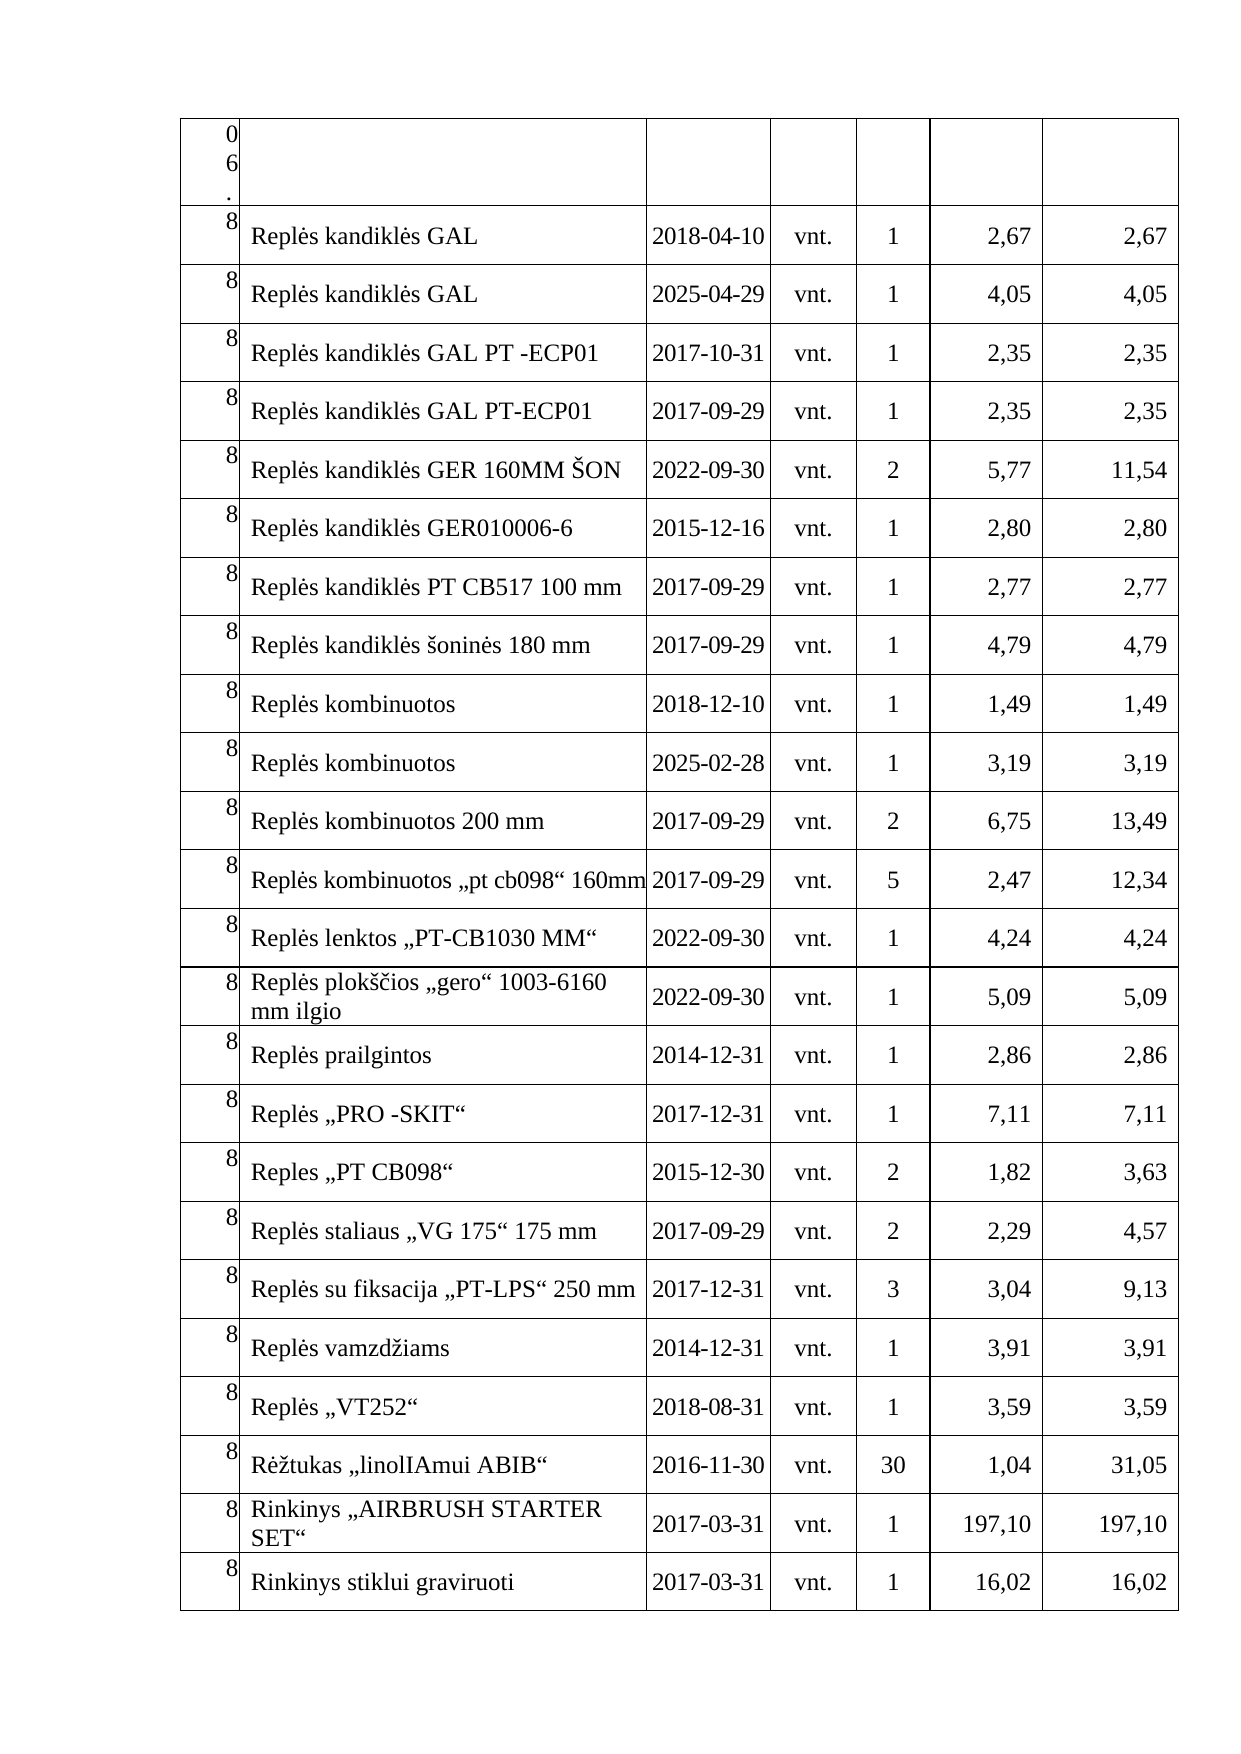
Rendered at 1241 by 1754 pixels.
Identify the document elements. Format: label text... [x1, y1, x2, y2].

table_cell [240, 119, 646, 205]
table_cell 2017-09-29 [647, 382, 770, 439]
table_cell 3,19 [931, 733, 1042, 791]
table_cell 807. [181, 206, 239, 264]
table_cell Replės kombinuotos [240, 733, 646, 791]
table_cell 829. [181, 1494, 239, 1552]
table_cell 2,77 [931, 558, 1042, 615]
table_cell 1 [857, 909, 929, 966]
table_cell 2,29 [931, 1202, 1042, 1259]
table_cell Replės plokščios „gero“ 1003-6160 mm ilgio [240, 968, 646, 1025]
table_cell Replės kandiklės GAL PT-ECP01 [240, 382, 646, 439]
table_cell 812. [181, 499, 239, 557]
table_cell Replės kandiklės GAL [240, 206, 646, 264]
table_cell 1 [857, 968, 929, 1025]
table_cell vnt. [771, 1319, 856, 1376]
table_cell 3,63 [1043, 1143, 1178, 1201]
table_cell 817. [181, 792, 239, 849]
table_cell 3,91 [931, 1319, 1042, 1376]
table_cell vnt. [771, 1553, 856, 1610]
table_cell 2022-09-30 [647, 968, 770, 1025]
table_cell Replės kandiklės GER 160MM ŠON [240, 441, 646, 498]
table_cell Replės kandiklės GAL PT -ECP01 [240, 324, 646, 381]
table_cell 809. [181, 324, 239, 381]
table_cell 2 [857, 1143, 929, 1201]
table_cell 1,49 [931, 675, 1042, 732]
table_cell 2015-12-30 [647, 1143, 770, 1201]
table_cell vnt. [771, 382, 856, 439]
table_cell vnt. [771, 616, 856, 674]
table_cell 2,67 [931, 206, 1042, 264]
table_cell 818. [181, 850, 239, 908]
table_cell 2017-09-29 [647, 792, 770, 849]
table_cell 813. [181, 558, 239, 615]
table_cell 7,11 [931, 1085, 1042, 1142]
table_cell 2 [857, 1202, 929, 1259]
table_cell 9,13 [1043, 1260, 1178, 1318]
table_cell 197,10 [1043, 1494, 1178, 1552]
table_cell 2,67 [1043, 206, 1178, 264]
table_cell 1,04 [931, 1436, 1042, 1493]
table_cell 4,57 [1043, 1202, 1178, 1259]
table_cell 4,05 [1043, 265, 1178, 322]
table_cell Replės „VT252“ [240, 1377, 646, 1435]
table_cell 1 [857, 558, 929, 615]
table_cell 2,35 [931, 382, 1042, 439]
table_cell 2,47 [931, 850, 1042, 908]
table_cell vnt. [771, 909, 856, 966]
table_cell 2,35 [1043, 382, 1178, 439]
table_cell 2017-10-31 [647, 324, 770, 381]
table_cell vnt. [771, 206, 856, 264]
table_cell Replės kombinuotos [240, 675, 646, 732]
table_cell 3 [857, 1260, 929, 1318]
table_cell 2017-12-31 [647, 1260, 770, 1318]
table_cell vnt. [771, 1377, 856, 1435]
table_cell vnt. [771, 265, 856, 322]
table_cell 1 [857, 206, 929, 264]
table_cell 1 [857, 616, 929, 674]
table_cell [857, 119, 929, 205]
table_cell [931, 119, 1042, 205]
table_cell vnt. [771, 733, 856, 791]
table_cell 830. [181, 1553, 239, 1610]
table_cell 2022-09-30 [647, 441, 770, 498]
table_cell 31,05 [1043, 1436, 1178, 1493]
table_cell 816. [181, 733, 239, 791]
table_cell 1 [857, 265, 929, 322]
table_cell 823. [181, 1143, 239, 1201]
table_cell 3,04 [931, 1260, 1042, 1318]
table_cell 16,02 [931, 1553, 1042, 1610]
table_cell vnt. [771, 1143, 856, 1201]
table_cell 2,86 [931, 1026, 1042, 1083]
table_cell [647, 119, 770, 205]
table_cell 4,05 [931, 265, 1042, 322]
table_cell 2017-09-29 [647, 1202, 770, 1259]
table_cell 3,59 [931, 1377, 1042, 1435]
table_cell vnt. [771, 1085, 856, 1142]
table_cell vnt. [771, 792, 856, 849]
table_cell 2015-12-16 [647, 499, 770, 557]
table_cell 2,35 [1043, 324, 1178, 381]
table_cell 1,82 [931, 1143, 1042, 1201]
table_cell 2018-08-31 [647, 1377, 770, 1435]
table_cell Rėžtukas „linolIAmui ABIB“ [240, 1436, 646, 1493]
table_cell 3,19 [1043, 733, 1178, 791]
table_cell 2017-09-29 [647, 558, 770, 615]
table_cell 2018-12-10 [647, 675, 770, 732]
table_cell 2 [857, 441, 929, 498]
table_cell 4,79 [1043, 616, 1178, 674]
table_cell 2022-09-30 [647, 909, 770, 966]
table_cell 5,09 [1043, 968, 1178, 1025]
table_cell 822. [181, 1085, 239, 1142]
table_cell vnt. [771, 850, 856, 908]
table_cell 2017-12-31 [647, 1085, 770, 1142]
table_cell 4,24 [931, 909, 1042, 966]
table_cell [771, 119, 856, 205]
table_cell 2,80 [1043, 499, 1178, 557]
table_cell 1 [857, 499, 929, 557]
table_cell 2016-11-30 [647, 1436, 770, 1493]
table_cell 824. [181, 1202, 239, 1259]
table_cell 1 [857, 733, 929, 791]
table_cell Replės kandiklės GAL [240, 265, 646, 322]
table_cell 1 [857, 1553, 929, 1610]
table_cell Replės kombinuotos „pt cb098“ 160mm [240, 850, 646, 908]
table_cell Replės kandiklės PT CB517 100 mm [240, 558, 646, 615]
table_cell 828. [181, 1436, 239, 1493]
table_cell vnt. [771, 1436, 856, 1493]
table_cell vnt. [771, 558, 856, 615]
table_cell 2,77 [1043, 558, 1178, 615]
table_cell 12,34 [1043, 850, 1178, 908]
table_cell 4,24 [1043, 909, 1178, 966]
table_cell 1,49 [1043, 675, 1178, 732]
table_cell 197,10 [931, 1494, 1042, 1552]
table_cell 2017-03-31 [647, 1553, 770, 1610]
table_cell 06. [181, 119, 239, 205]
table_cell 2,80 [931, 499, 1042, 557]
table_cell 826. [181, 1319, 239, 1376]
table_cell 6,75 [931, 792, 1042, 849]
table_cell vnt. [771, 1026, 856, 1083]
table_cell vnt. [771, 968, 856, 1025]
table_cell 7,11 [1043, 1085, 1178, 1142]
table_cell 810. [181, 382, 239, 439]
table_cell Replės prailgintos [240, 1026, 646, 1083]
table_cell Replės kandiklės šoninės 180 mm [240, 616, 646, 674]
table_cell Rinkinys „AIRBRUSH STARTER SET“ [240, 1494, 646, 1552]
table_cell 5,09 [931, 968, 1042, 1025]
table_cell vnt. [771, 324, 856, 381]
table_cell 1 [857, 1026, 929, 1083]
table_cell Replės staliaus „VG 175“ 175 mm [240, 1202, 646, 1259]
table_cell 2,35 [931, 324, 1042, 381]
table_cell 16,02 [1043, 1553, 1178, 1610]
table_cell 815. [181, 675, 239, 732]
table_cell 3,91 [1043, 1319, 1178, 1376]
table_cell Replės lenktos „PT-CB1030 MM“ [240, 909, 646, 966]
table_cell 827. [181, 1377, 239, 1435]
table_cell 2025-04-29 [647, 265, 770, 322]
table_cell 13,49 [1043, 792, 1178, 849]
table_cell 11,54 [1043, 441, 1178, 498]
table_cell 820. [181, 968, 239, 1025]
table_cell Replės kombinuotos 200 mm [240, 792, 646, 849]
table_cell 819. [181, 909, 239, 966]
table_cell 814. [181, 616, 239, 674]
table_cell 1 [857, 675, 929, 732]
table_cell 2025-02-28 [647, 733, 770, 791]
table_cell 5,77 [931, 441, 1042, 498]
table_cell 1 [857, 1085, 929, 1142]
table_cell 2014-12-31 [647, 1319, 770, 1376]
table_cell [1043, 119, 1178, 205]
table_cell 1 [857, 382, 929, 439]
table_cell 3,59 [1043, 1377, 1178, 1435]
table_cell 1 [857, 1319, 929, 1376]
table_cell 1 [857, 1377, 929, 1435]
table_cell vnt. [771, 675, 856, 732]
table_cell 808. [181, 265, 239, 322]
table_cell 2014-12-31 [647, 1026, 770, 1083]
table_cell 825. [181, 1260, 239, 1318]
table_cell 1 [857, 1494, 929, 1552]
table_cell 2017-09-29 [647, 616, 770, 674]
table_cell 1 [857, 324, 929, 381]
table_cell 4,79 [931, 616, 1042, 674]
table_cell 2018-04-10 [647, 206, 770, 264]
table_cell vnt. [771, 1260, 856, 1318]
table_cell 2 [857, 792, 929, 849]
table_cell Rinkinys stiklui graviruoti [240, 1553, 646, 1610]
table_cell Replės kandiklės GER010006-6 [240, 499, 646, 557]
table_cell Replės „PRO -SKIT“ [240, 1085, 646, 1142]
table_cell 821. [181, 1026, 239, 1083]
table_cell vnt. [771, 1494, 856, 1552]
table_cell 30 [857, 1436, 929, 1493]
table_cell vnt. [771, 441, 856, 498]
table_cell Reples „PT CB098“ [240, 1143, 646, 1201]
table_cell vnt. [771, 499, 856, 557]
table_cell 2017-09-29 [647, 850, 770, 908]
table_cell 2,86 [1043, 1026, 1178, 1083]
table_cell Replės su fiksacija „PT-LPS“ 250 mm [240, 1260, 646, 1318]
table_cell 2017-03-31 [647, 1494, 770, 1552]
table_cell vnt. [771, 1202, 856, 1259]
table_cell 811. [181, 441, 239, 498]
table_cell Replės vamzdžiams [240, 1319, 646, 1376]
table_cell 5 [857, 850, 929, 908]
